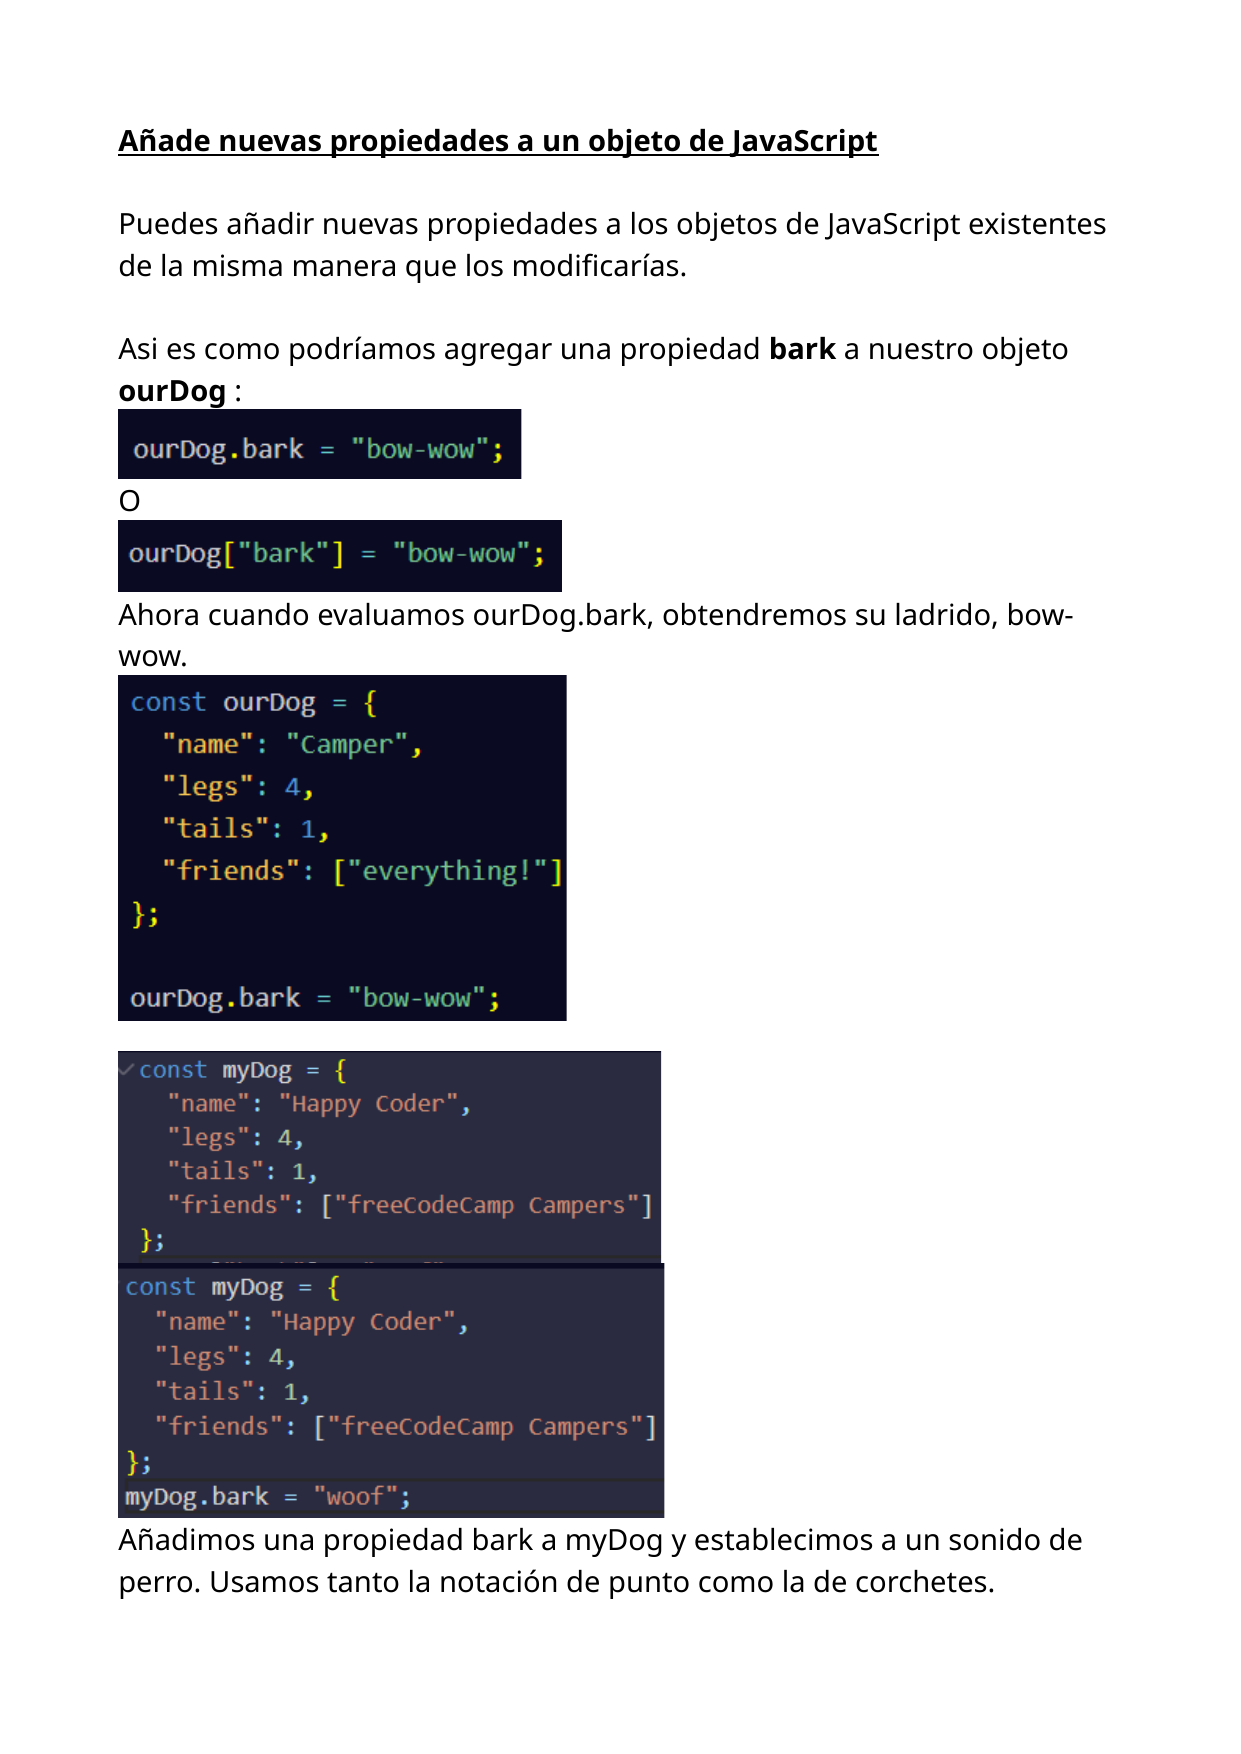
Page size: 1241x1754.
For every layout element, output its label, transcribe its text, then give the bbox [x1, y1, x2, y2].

text O [118, 478, 1122, 520]
text Añadimos una propiedad bark a myDog y establecimos a un sonido de perro. Usamos tanto la notación de punto como la de corchetes. [118, 1518, 1122, 1601]
text Añade nuevas propiedades a un objeto de JavaScript [118, 118, 1122, 160]
text Ahora cuando evaluamos ourDog.bark, obtendremos su ladrido, bow-wow. [118, 592, 1122, 675]
text Puedes añadir nuevas propiedades a los objetos de JavaScript existentes de la misma manera que los modificarías. [118, 201, 1122, 285]
text Asi es como podríamos agregar una propiedad bark a nuestro objeto ourDog : [118, 326, 1122, 410]
